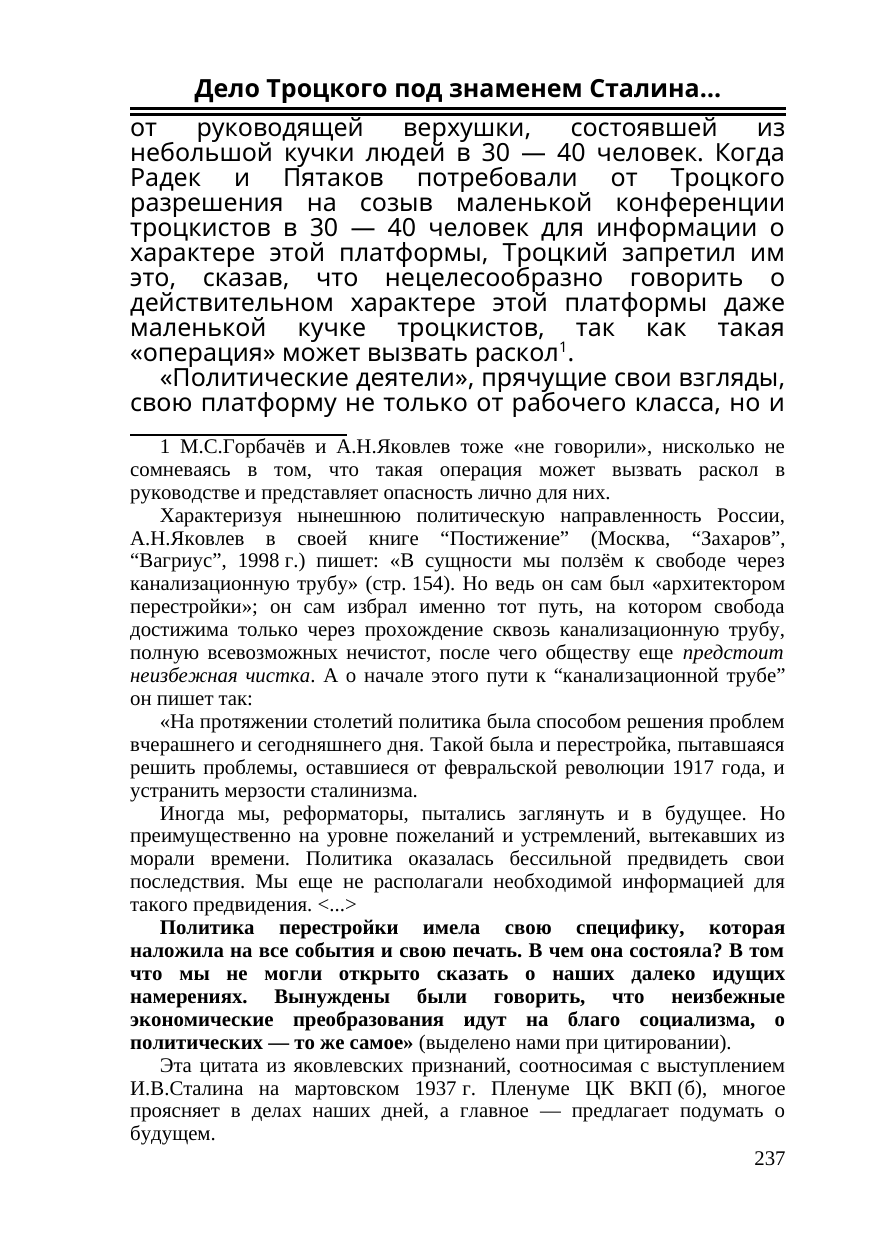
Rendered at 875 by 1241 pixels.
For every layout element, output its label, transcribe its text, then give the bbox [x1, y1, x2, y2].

text «Политические деятели», прячущие свои взгляды, свою платформу не только от рабочего класса, но и [130, 366, 786, 416]
text Политика перестройки имела свою специфику, которая наложила на все события и свою печать. В чем она состояла? В том что мы не могли открыто сказать о наших далеко идущих намерениях. Вынуждены были говорить, что неизбежные экономические преобразования идут на благо социализма, о политических — то же самое» (выделено нами при цитировании). [130, 916, 786, 1054]
text Эта цитата из яковлевских признаний, соотносимая с выступлением И.В.Сталина на мартовском 1937 г. Пленуме ЦК ВКП (б), многое проясняет в делах наших дней, а главное — предлагает подумать о будущем. [130, 1054, 786, 1145]
text М.С.Горбачёв и А.Н.Яковлев тоже «не говорили», нисколько не сомневаясь в том, что такая операция может вызвать раскол в руководстве и представляет опасность лично для них. [130, 435, 786, 504]
text «На протяжении столетий политика была способом решения проблем вчерашнего и сегодняшнего дня. Такой была и перестройка, пытавшаяся решить проблемы, оставшиеся от февральской революции 1917 года, и устранить мерзости сталинизма. [130, 710, 786, 802]
text Характеризуя нынешнюю политическую направленность России, А.Н.Яков­лев в своей книге “Постиже­ние” (Москва, “Захаров”, “Вагриус”, 1998 г.) пишет: «В сущности мы ползём к свободе через канализационную трубу» (стр. 154). Но ведь он сам был «архитектором перестройки»; он сам избрал именно тот путь, на котором свобода достижима только через прохождение сквозь канализационную трубу, полную всевозможных нечистот, после чего обществу еще предстоит неизбежная чистка. А о начале этого пути к “канали­за­ци­он­ной трубе” он пишет так: [130, 504, 786, 710]
text от руководящей верхушки, состоявшей из небольшой кучки людей в 30 — 40 человек. Когда Радек и Пятаков потребовали от Троцкого разрешения на созыв маленькой конференции троцкистов в 30 — 40 человек для информации о характере этой платформы, Троцкий запретил им это, сказав, что нецелесообразно говорить о действительном характере этой платформы даже маленькой кучке троцкистов, так как такая «операция» может вызвать раскол. [130, 116, 786, 366]
text Иногда мы, реформаторы, пытались заглянуть и в будущее. Но преимущественно на уровне пожеланий и устремлений, вытекавших из морали времени. Политика оказалась бессильной предвидеть свои последствия. Мы еще не располагали необходимой информацией для такого предвидения. <...> [130, 802, 786, 916]
